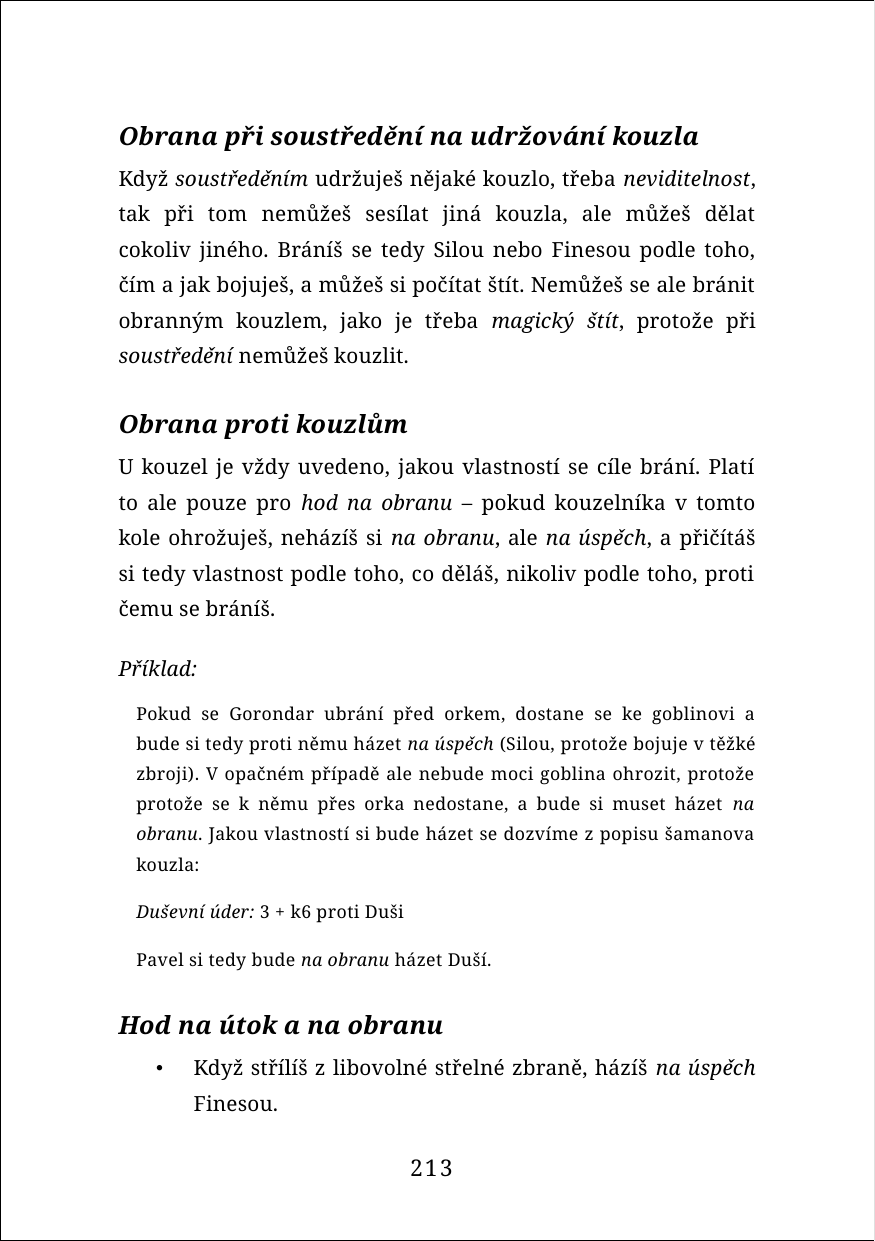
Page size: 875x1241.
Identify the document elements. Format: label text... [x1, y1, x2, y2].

text Pokud se Gorondar ubrání před orkem, dostane se ke goblinovi a bude si tedy proti němu házet na úspěch (Silou, protože bojuje v těžké zbroji). V opačném případě ale nebude moci goblina ohrozit, protože protože se k němu přes orka nedostane, a bude si muset házet na obranu. Jakou vlastností si bude házet se dozvíme z popisu šamanova kouzla: [136, 701, 756, 876]
text Duševní úder: 3 + k6 proti Duši [136, 900, 756, 924]
subtitle Obrana proti kouzlům [118, 407, 756, 441]
subtitle Hod na útok a na obranu [118, 1008, 756, 1042]
text Pavel si tedy bude na obranu házet Duší. [136, 948, 756, 972]
list Když střílíš z libovolné střelné zbraně, házíš na úspěch Finesou. [156, 1053, 756, 1117]
text U kouzel je vždy uvedeno, jakou vlastností se cíle brání. Platí to ale pouze pro hod na obranu – pokud kouzelníka v tomto kole ohrožuješ, neházíš si na obranu, ale na úspěch, a přičítáš si tedy vlastnost podle toho, co děláš, nikoliv podle toho, proti čemu se bráníš. [118, 452, 756, 623]
subtitle Obrana při soustředění na udržování kouzla [118, 118, 756, 152]
text Příklad: [118, 654, 756, 682]
text Když soustředěním udržuješ nějaké kouzlo, třeba neviditelnost, tak při tom nemůžeš sesílat jiná kouzla, ale můžeš dělat cokoliv jiného. Bráníš se tedy Silou nebo Finesou podle toho, čím a jak bojuješ, a můžeš si počítat štít. Nemůžeš se ale bránit obranným kouzlem, jako je třeba magický štít, protože při soustředění nemůžeš kouzlit. [118, 164, 756, 370]
